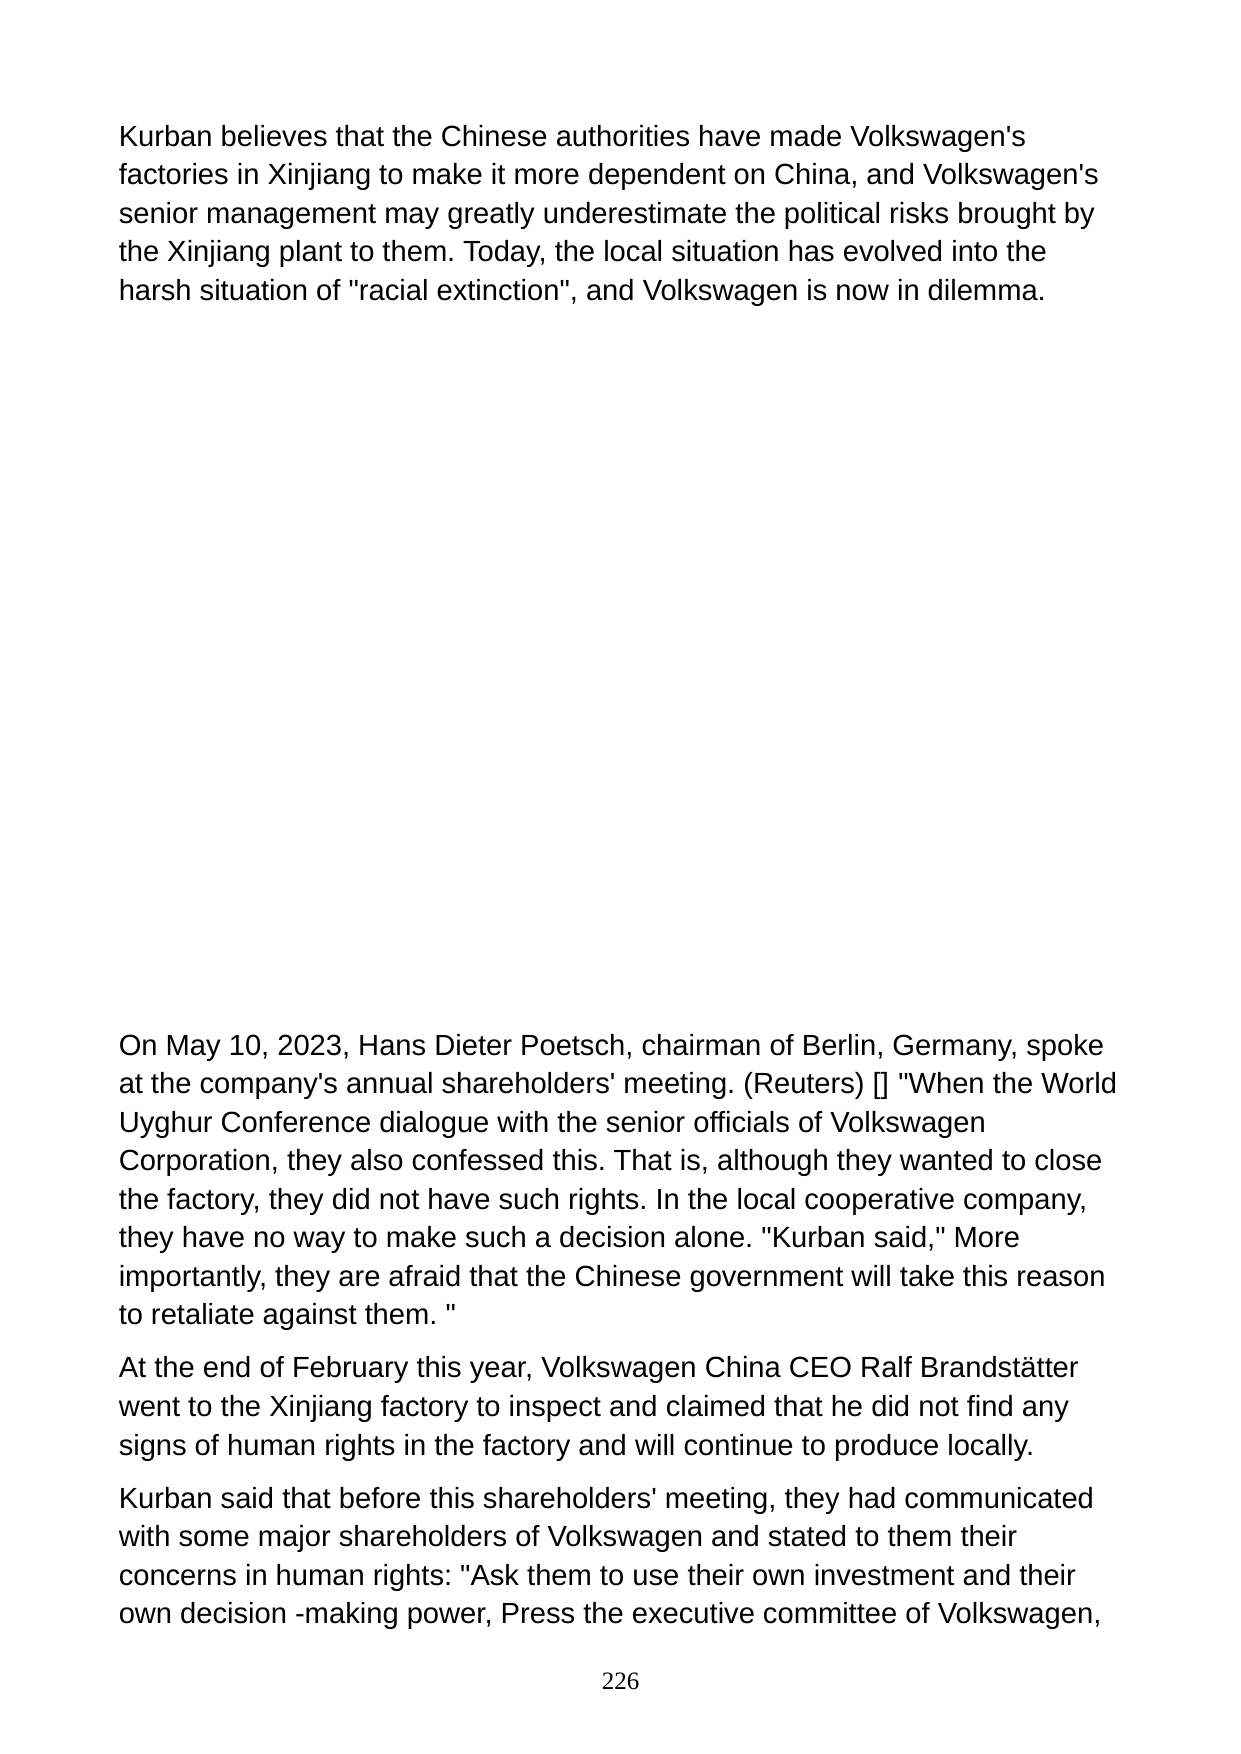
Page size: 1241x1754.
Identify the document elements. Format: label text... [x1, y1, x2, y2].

text Kurban believes that the Chinese authorities have made Volkswagen's factories in Xinjiang to make it more dependent on China, and Volkswagen's senior management may greatly underestimate the political risks brought by the Xinjiang plant to them. Today, the local situation has evolved into the harsh situation of "racial extinction", and Volkswagen is now in dilemma. [118, 118, 1122, 306]
text At the end of February this year, Volkswagen China CEO Ralf Brandstätter went to the Xinjiang factory to inspect and claimed that he did not find any signs of human rights in the factory and will continue to produce locally. [118, 1350, 1122, 1461]
text Kurban said that before this shareholders' meeting, they had communicated with some major shareholders of Volkswagen and stated to them their concerns in human rights: "Ask them to use their own investment and their own decision -making power, Press the executive committee of Volkswagen, [118, 1481, 1122, 1630]
text On May 10, 2023, Hans Dieter Poetsch, chairman of Berlin, Germany, spoke at the company's annual shareholders' meeting. (Reuters) [] "When the World Uyghur Conference dialogue with the senior officials of Volkswagen Corporation, they also confessed this. That is, although they wanted to close the factory, they did not have such rights. In the local cooperative company, they have no way to make such a decision alone. "Kurban said," More importantly, they are afraid that the Chinese government will take this reason to retaliate against them. " [118, 326, 1122, 1331]
